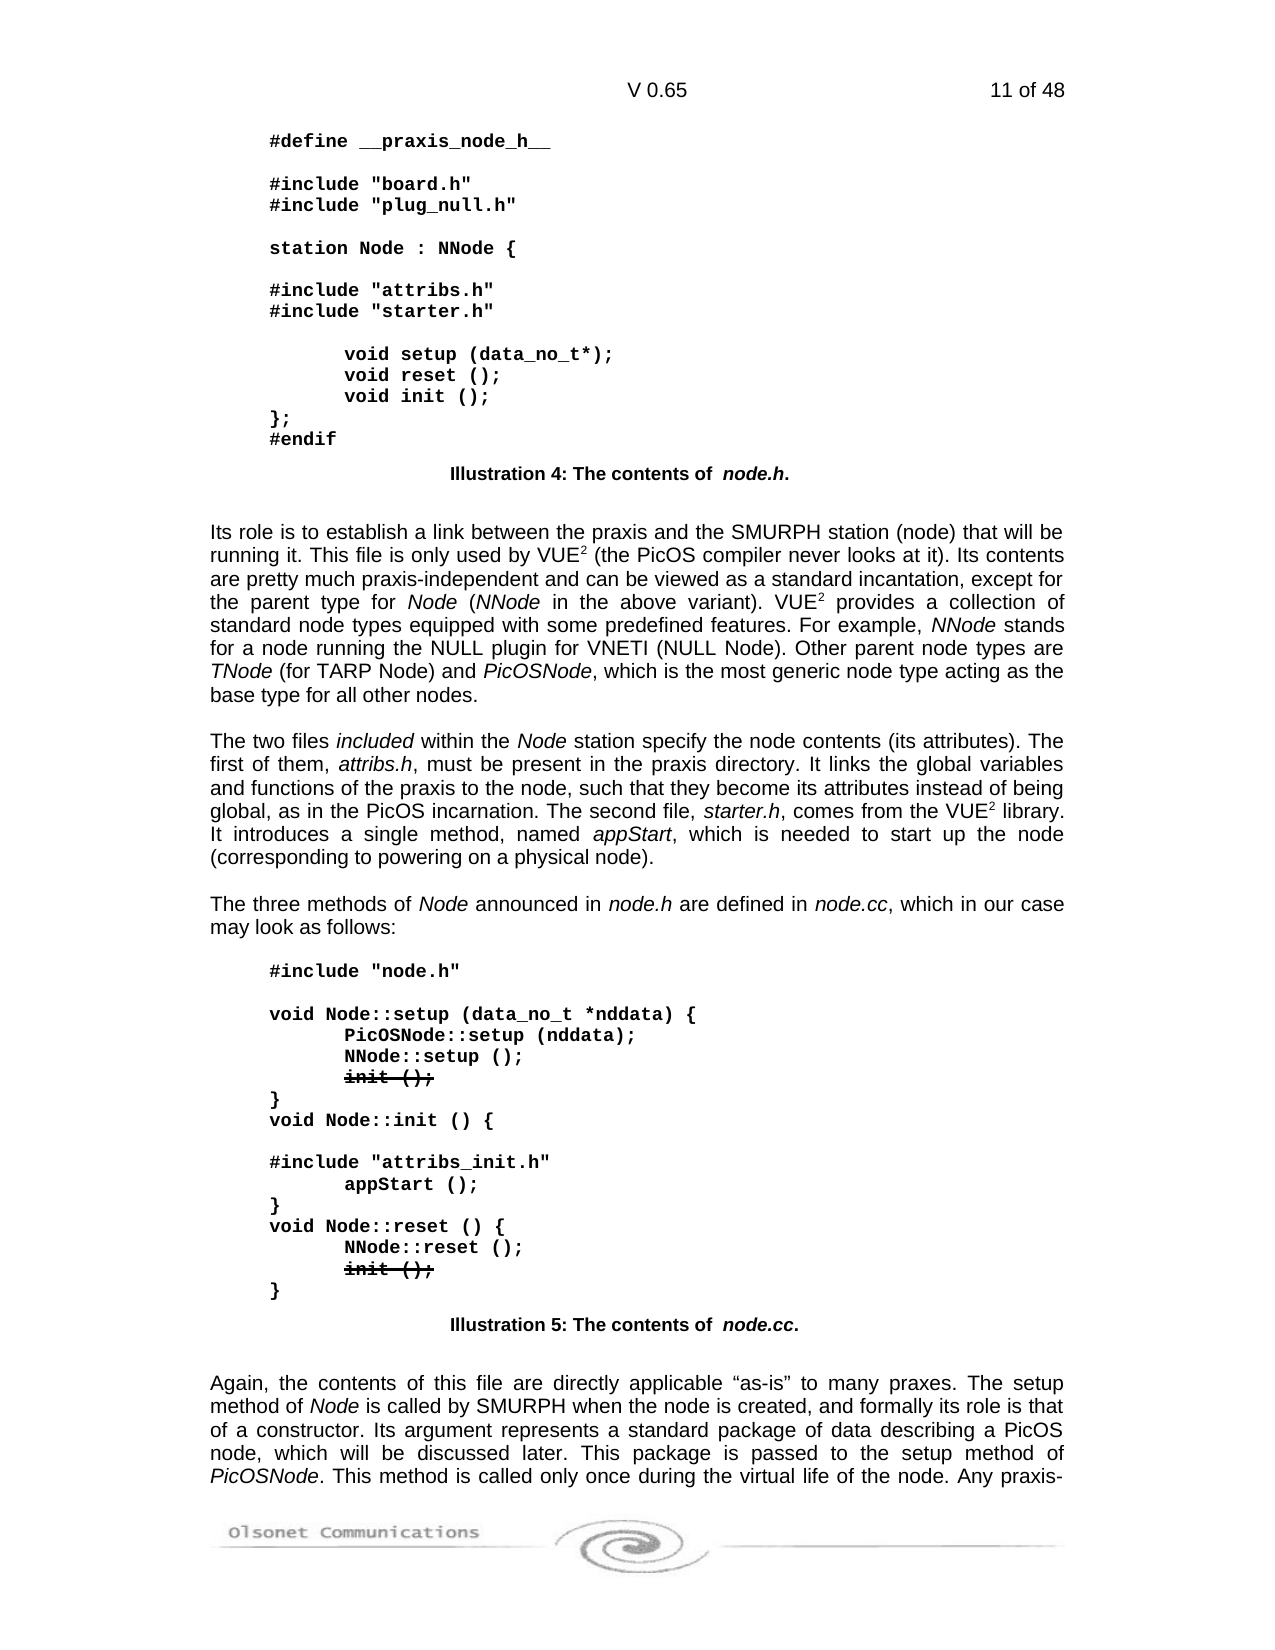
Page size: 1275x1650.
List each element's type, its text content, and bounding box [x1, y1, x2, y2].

text #include "starter.h" [269, 302, 1065, 323]
text [825, 430, 1065, 451]
text #include "board.h" [269, 175, 1065, 196]
text [450, 484, 825, 488]
text } [269, 1196, 1065, 1217]
text [817, 1281, 1065, 1302]
text #include "plug_null.h" [269, 196, 1065, 217]
text #endif [269, 430, 450, 451]
text } [269, 1281, 450, 1302]
text NNode::reset (); [269, 1238, 1065, 1259]
text #include "node.h" [269, 962, 1065, 983]
text station Node : NNode { [269, 238, 1065, 260]
text The two files included within the Node station specify the node contents (its attributes). The first of them, attribs.h, must be present in the praxis directory. It links the global variables and functions of the praxis to the node, such that they become its attributes instead of being global, as in the PicOS incarnation. The second file, starter.h, comes from the VUE2 library. It introduces a single method, named appStart, which is needed to start up the node (corresponding to powering on a physical node). [210, 730, 1065, 869]
text void Node::setup (data_no_t *nddata) { [269, 1004, 1065, 1026]
text Its role is to establish a link between the praxis and the SMURPH station (node) that will be running it. This file is only used by VUE2 (the PicOS compiler never looks at it). Its contents are pretty much praxis-independent and can be viewed as a standard incantation, except for the parent type for Node (NNode in the above variant). VUE2 provides a collection of standard node types equipped with some predefined features. For example, NNode stands for a node running the NULL plugin for VNETI (NULL Node). Other parent node types are TNode (for TARP Node) and PicOSNode, which is the most generic node type acting as the base type for all other nodes. [210, 521, 1065, 706]
text #include "attribs_init.h" [269, 1153, 1065, 1174]
text NNode::setup (); [269, 1047, 1065, 1068]
text #define __praxis_node_h__ [269, 132, 1065, 153]
text }; [269, 408, 1065, 463]
text void Node::init () { [269, 1111, 1065, 1132]
text Again, the contents of this file are directly applicable “as-is” to many praxes. The setup method of Node is called by SMURPH when the node is created, and formally its role is that of a constructor. Its argument represents a standard package of data describing a PicOS node, which will be discussed later. This package is passed to the setup method of PicOSNode. This method is called only once during the virtual life of the node. Any praxis- [210, 1372, 1065, 1488]
text [450, 1336, 817, 1358]
picture [210, 1504, 1065, 1596]
text appStart (); [269, 1174, 1065, 1196]
text init (); [269, 1259, 1065, 1314]
text void Node::reset () { [269, 1217, 1065, 1238]
text PicOSNode::setup (nddata); [269, 1026, 1065, 1047]
text void reset (); [269, 366, 1065, 387]
text void setup (data_no_t*); [269, 345, 1065, 366]
text init (); [269, 1068, 1065, 1089]
text Illustration 4: The contents of node.h. [450, 463, 825, 484]
text Illustration 5: The contents of node.cc. [450, 1314, 817, 1336]
text } [269, 1089, 1065, 1111]
text The three methods of Node announced in node.h are defined in node.cc, which in our case may look as follows: [210, 892, 1065, 939]
text #include "attribs.h" [269, 281, 1065, 302]
text void init (); [269, 387, 1065, 408]
